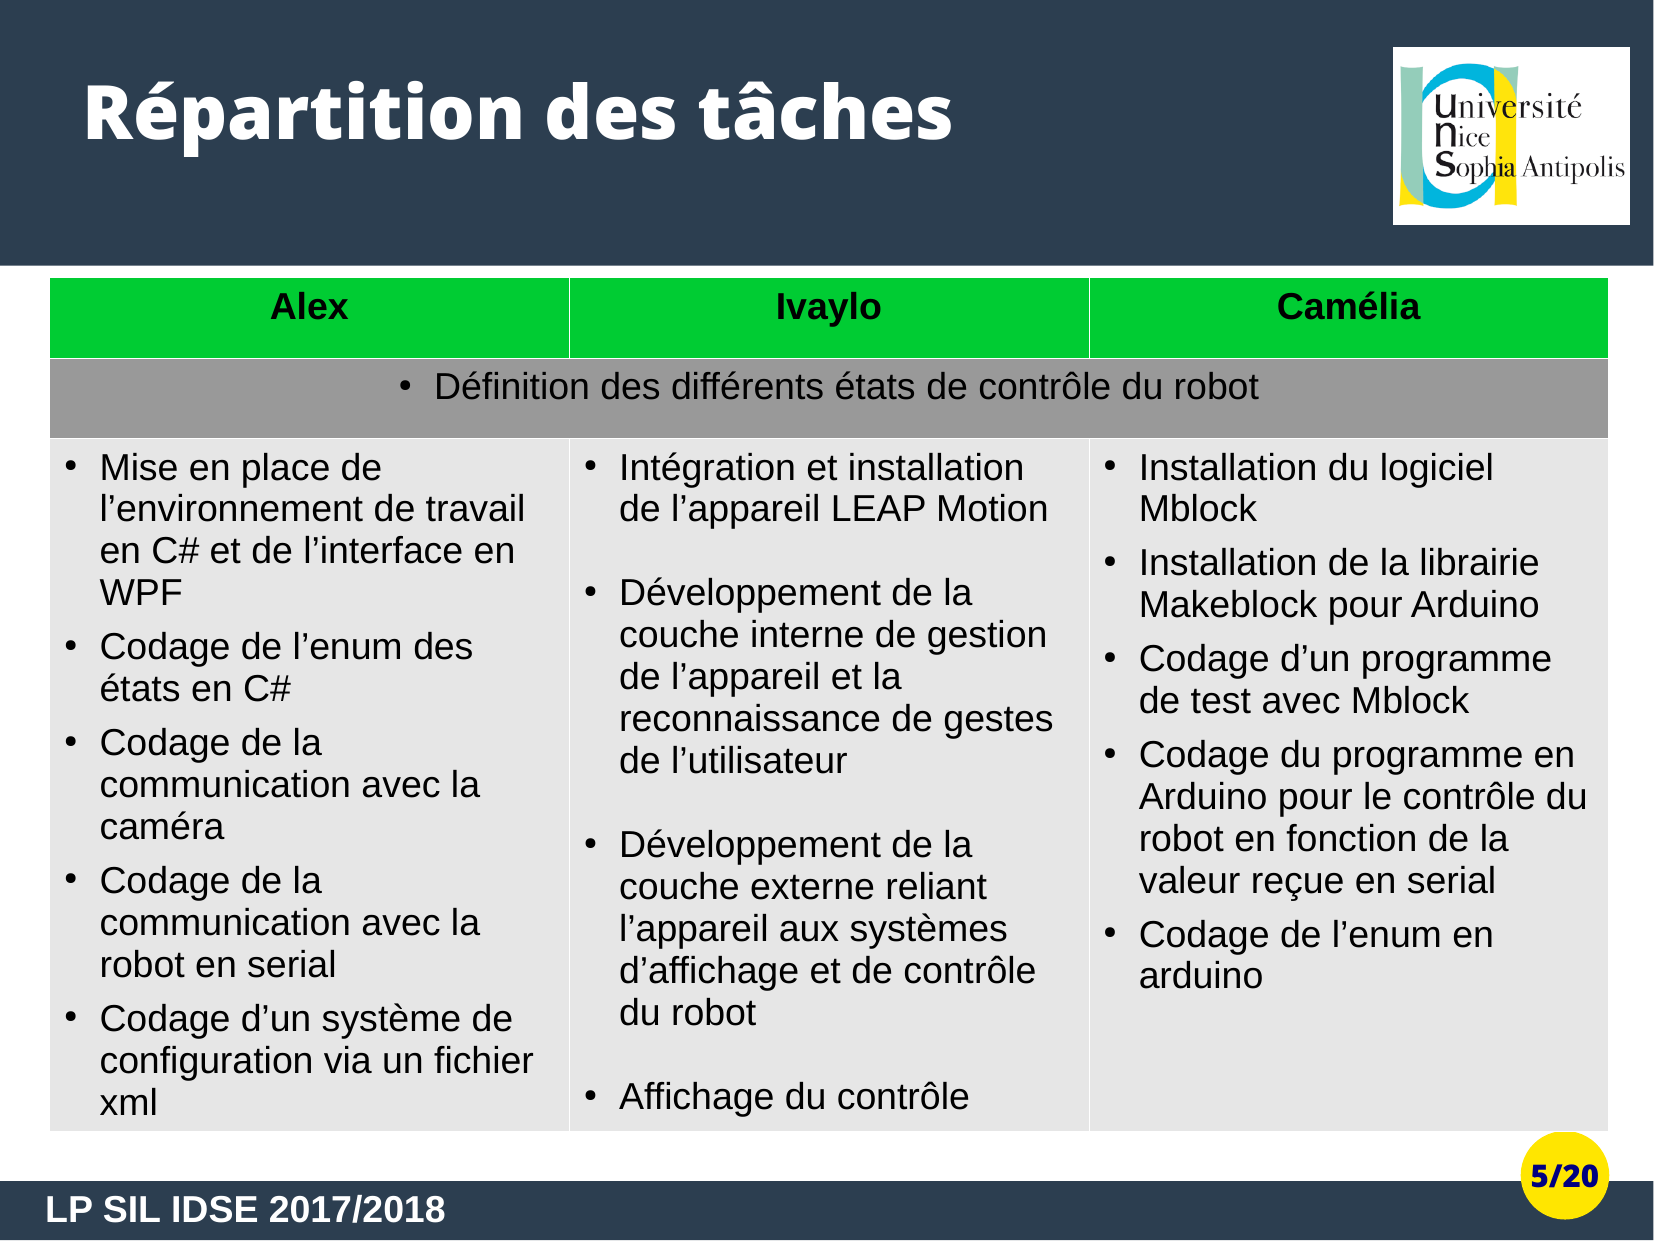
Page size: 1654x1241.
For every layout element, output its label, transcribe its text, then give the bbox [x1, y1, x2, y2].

table_cell Définition des différents états de contrôle du robot [50, 359, 1608, 438]
title Répartition des tâches [82, 49, 1430, 172]
table_cell Intégration et installation de l’appareil LEAP Motion Développement de la couche interne de gestion de l’appareil et la reconnaissance de gestes de l’utilisateur Développement de la couche externe reliant l’appareil aux systèmes d’affichage et de contr￴ôle￴￴ du robot Affichage du contrôle [570, 439, 1089, 1131]
table_header Ivaylo [570, 278, 1089, 358]
table_header Camélia [1090, 278, 1608, 358]
table_cell Mise en place de l’environnement de travail en C# et de l’interface en WPF Codage de l’enum des états en C# Codage de la communication avec la caméra Codage de la communication avec la robot en serial Codage d’un système de configuration via un fichier xml [50, 439, 569, 1131]
picture [1393, 47, 1630, 225]
table_header Alex [50, 278, 569, 358]
table_cell Installation du logiciel Mblock Installation de la librairie Makeblock pour Arduino Codage d’un programme de test avec Mblock Codage du programme en Arduino pour le contrôle du robot en fonction de la valeur reçue en serial Codage de l’enum en arduino [1090, 439, 1608, 1131]
